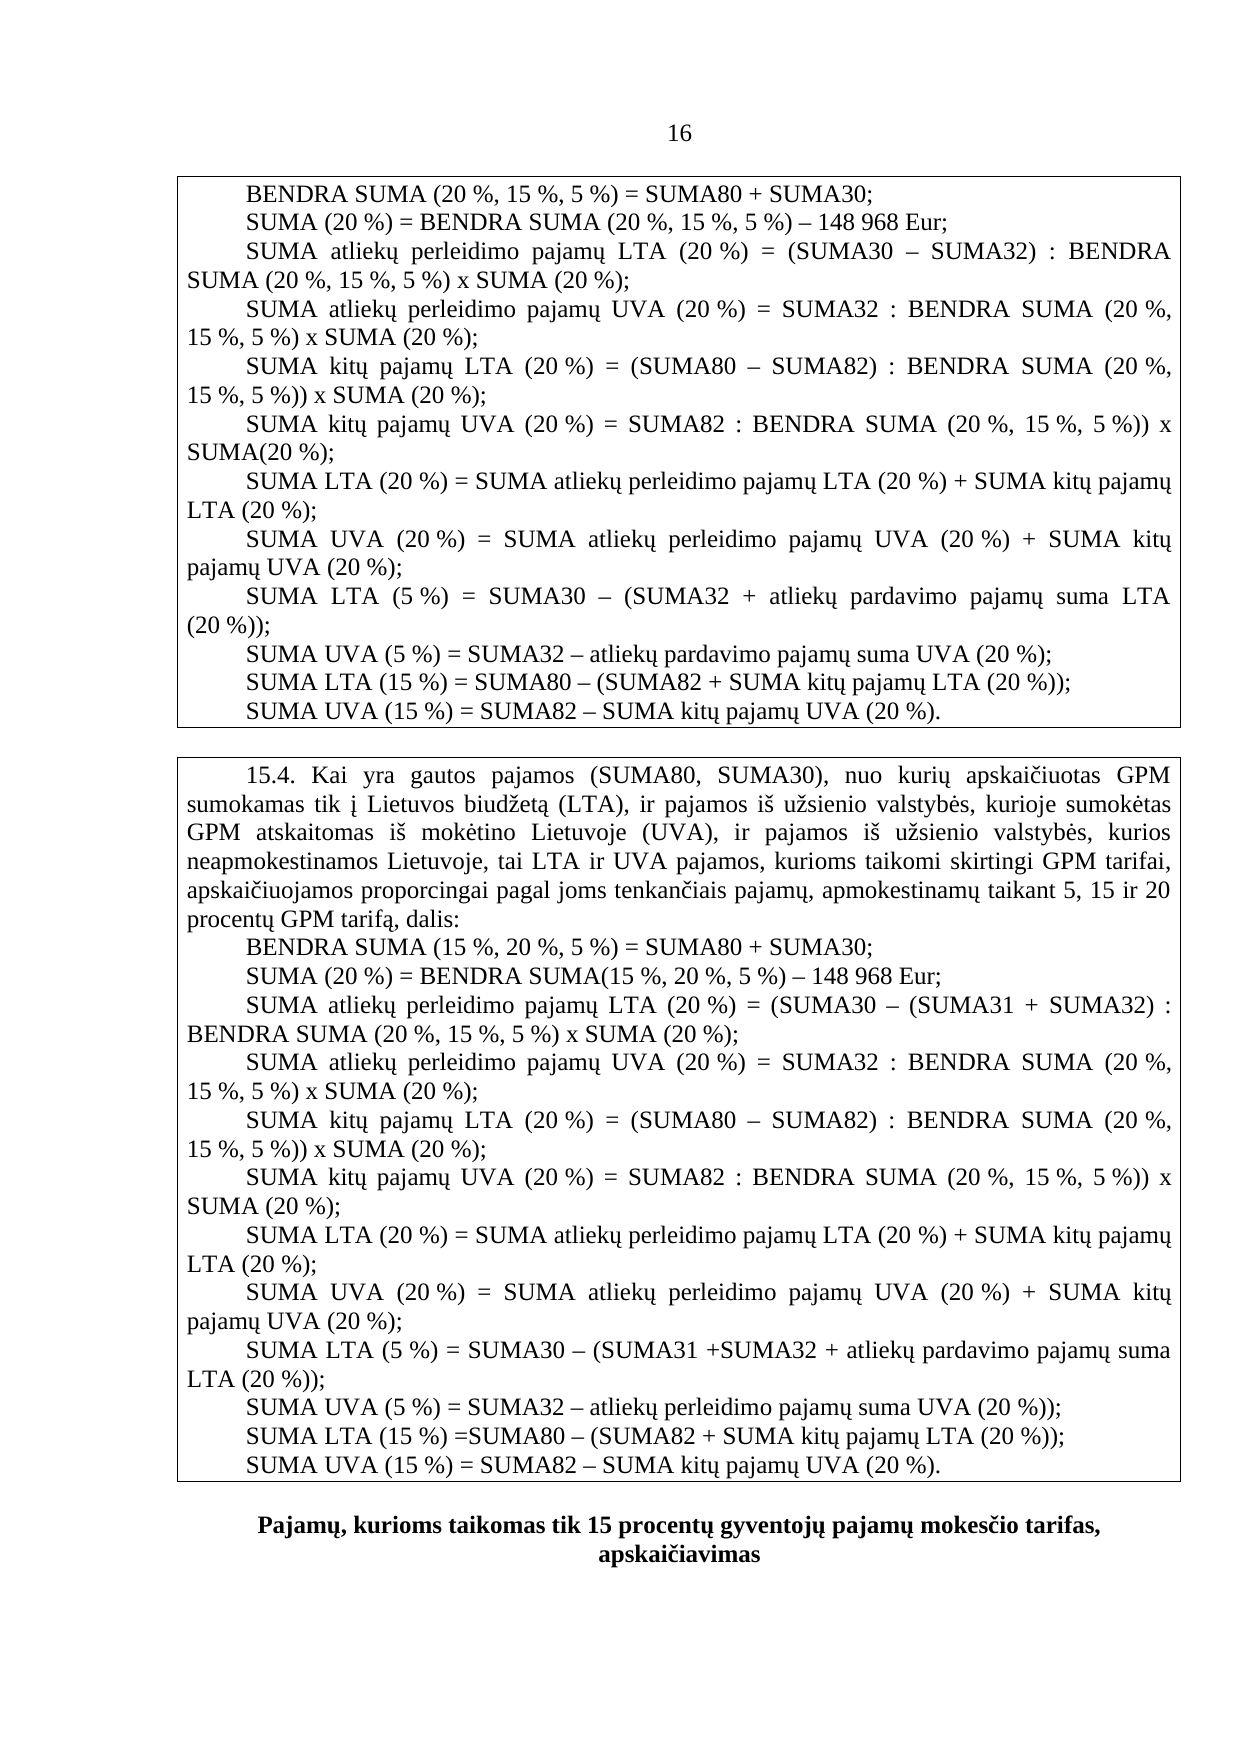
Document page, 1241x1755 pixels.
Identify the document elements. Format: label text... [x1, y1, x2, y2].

text SUMA UVA (20 %) = SUMA atliekų perleidimo pajamų UVA (20 %) + SUMA kitų pajamų UVA (20 %); [178, 1274, 1180, 1332]
text SUMA LTA (5 %) = SUMA30 – (SUMA31 +SUMA32 + atliekų pardavimo pajamų suma LTA (20 %)); [178, 1332, 1180, 1389]
text SUMA LTA (20 %) = SUMA atliekų perleidimo pajamų LTA (20 %) + SUMA kitų pajamų LTA (20 %); [178, 463, 1180, 521]
text SUMA kitų pajamų UVA (20 %) = SUMA82 : BENDRA SUMA (20 %, 15 %, 5 %)) x SUMA (20 %); [178, 1159, 1180, 1217]
text 15.4. Kai yra gautos pajamos (SUMA80, SUMA30), nuo kurių apskaičiuotas GPM sumokamas tik į Lietuvos biudžetą (LTA), ir pajamos iš užsienio valstybės, kurioje sumokėtas GPM atskaitomas iš mokėtino Lietuvoje (UVA), ir pajamos iš užsienio valstybės, kurios neapmokestinamos Lietuvoje, tai LTA ir UVA pajamos, kurioms taikomi skirtingi GPM tarifai, apskaičiuojamos proporcingai pagal joms tenkančiais pajamų, apmokestinamų taikant 5, 15 ir 20 procentų GPM tarifą, dalis: [178, 758, 1180, 929]
text SUMA kitų pajamų UVA (20 %) = SUMA82 : BENDRA SUMA (20 %, 15 %, 5 %)) x SUMA(20 %); [178, 406, 1180, 463]
text SUMA atliekų perleidimo pajamų LTA (20 %) = (SUMA30 – (SUMA31 + SUMA32) : BENDRA SUMA (20 %, 15 %, 5 %) x SUMA (20 %); [178, 987, 1180, 1044]
text SUMA (20 %) = BENDRA SUMA(15 %, 20 %, 5 %) – 148 968 Eur; [178, 958, 1180, 987]
text SUMA (20 %) = BENDRA SUMA (20 %, 15 %, 5 %) – 148 968 Eur; [178, 204, 1180, 233]
text SUMA atliekų perleidimo pajamų UVA (20 %) = SUMA32 : BENDRA SUMA (20 %, 15 %, 5 %) x SUMA (20 %); [178, 291, 1180, 348]
text BENDRA SUMA (20 %, 15 %, 5 %) = SUMA80 + SUMA30; [178, 177, 1180, 204]
text SUMA LTA (20 %) = SUMA atliekų perleidimo pajamų LTA (20 %) + SUMA kitų pajamų LTA (20 %); [178, 1217, 1180, 1274]
text SUMA UVA (20 %) = SUMA atliekų perleidimo pajamų UVA (20 %) + SUMA kitų pajamų UVA (20 %); [178, 521, 1180, 578]
text SUMA UVA (15 %) = SUMA82 – SUMA kitų pajamų UVA (20 %). [178, 693, 1180, 727]
text SUMA UVA (5 %) = SUMA32 – atliekų pardavimo pajamų suma UVA (20 %); [178, 636, 1180, 664]
text SUMA LTA (5 %) = SUMA30 – (SUMA32 + atliekų pardavimo pajamų suma LTA (20 %)); [178, 578, 1180, 636]
text Pajamų, kurioms taikomas tik 15 procentų gyventojų pajamų mokesčio tarifas, apskaičiavimas [177, 1511, 1181, 1568]
text SUMA atliekų perleidimo pajamų UVA (20 %) = SUMA32 : BENDRA SUMA (20 %, 15 %, 5 %) x SUMA (20 %); [178, 1044, 1180, 1102]
text SUMA UVA (5 %) = SUMA32 – atliekų perleidimo pajamų suma UVA (20 %)); [178, 1389, 1180, 1418]
text SUMA LTA (15 %) = SUMA80 – (SUMA82 + SUMA kitų pajamų LTA (20 %)); [178, 664, 1180, 693]
text SUMA UVA (15 %) = SUMA82 – SUMA kitų pajamų UVA (20 %). [178, 1447, 1180, 1481]
text SUMA kitų pajamų LTA (20 %) = (SUMA80 – SUMA82) : BENDRA SUMA (20 %, 15 %, 5 %)) x SUMA (20 %); [178, 1102, 1180, 1159]
text SUMA atliekų perleidimo pajamų LTA (20 %) = (SUMA30 – SUMA32) : BENDRA SUMA (20 %, 15 %, 5 %) x SUMA (20 %); [178, 233, 1180, 291]
text SUMA LTA (15 %) =SUMA80 – (SUMA82 + SUMA kitų pajamų LTA (20 %)); [178, 1418, 1180, 1447]
text BENDRA SUMA (15 %, 20 %, 5 %) = SUMA80 + SUMA30; [178, 929, 1180, 958]
text SUMA kitų pajamų LTA (20 %) = (SUMA80 – SUMA82) : BENDRA SUMA (20 %, 15 %, 5 %)) x SUMA (20 %); [178, 348, 1180, 406]
